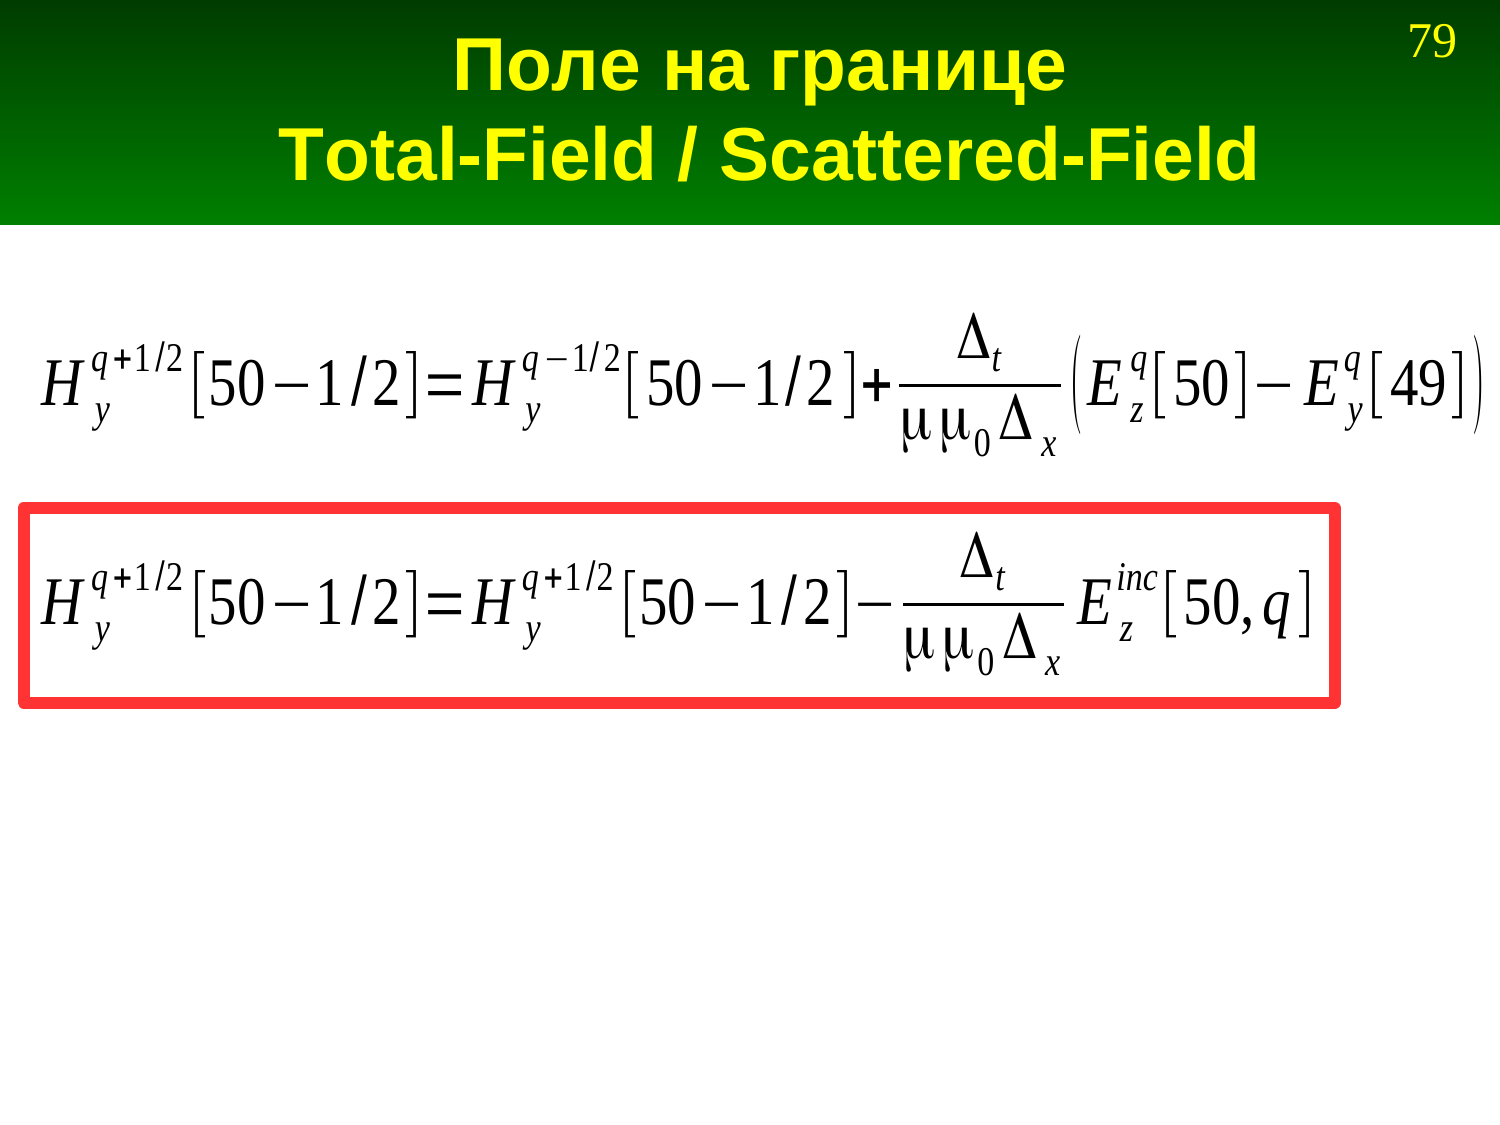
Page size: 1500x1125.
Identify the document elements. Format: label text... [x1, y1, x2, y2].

chart [30, 525, 1328, 686]
title Поле на границе Total-Field / Scattered-Field [100, 7, 1441, 204]
chart [23, 307, 1498, 467]
